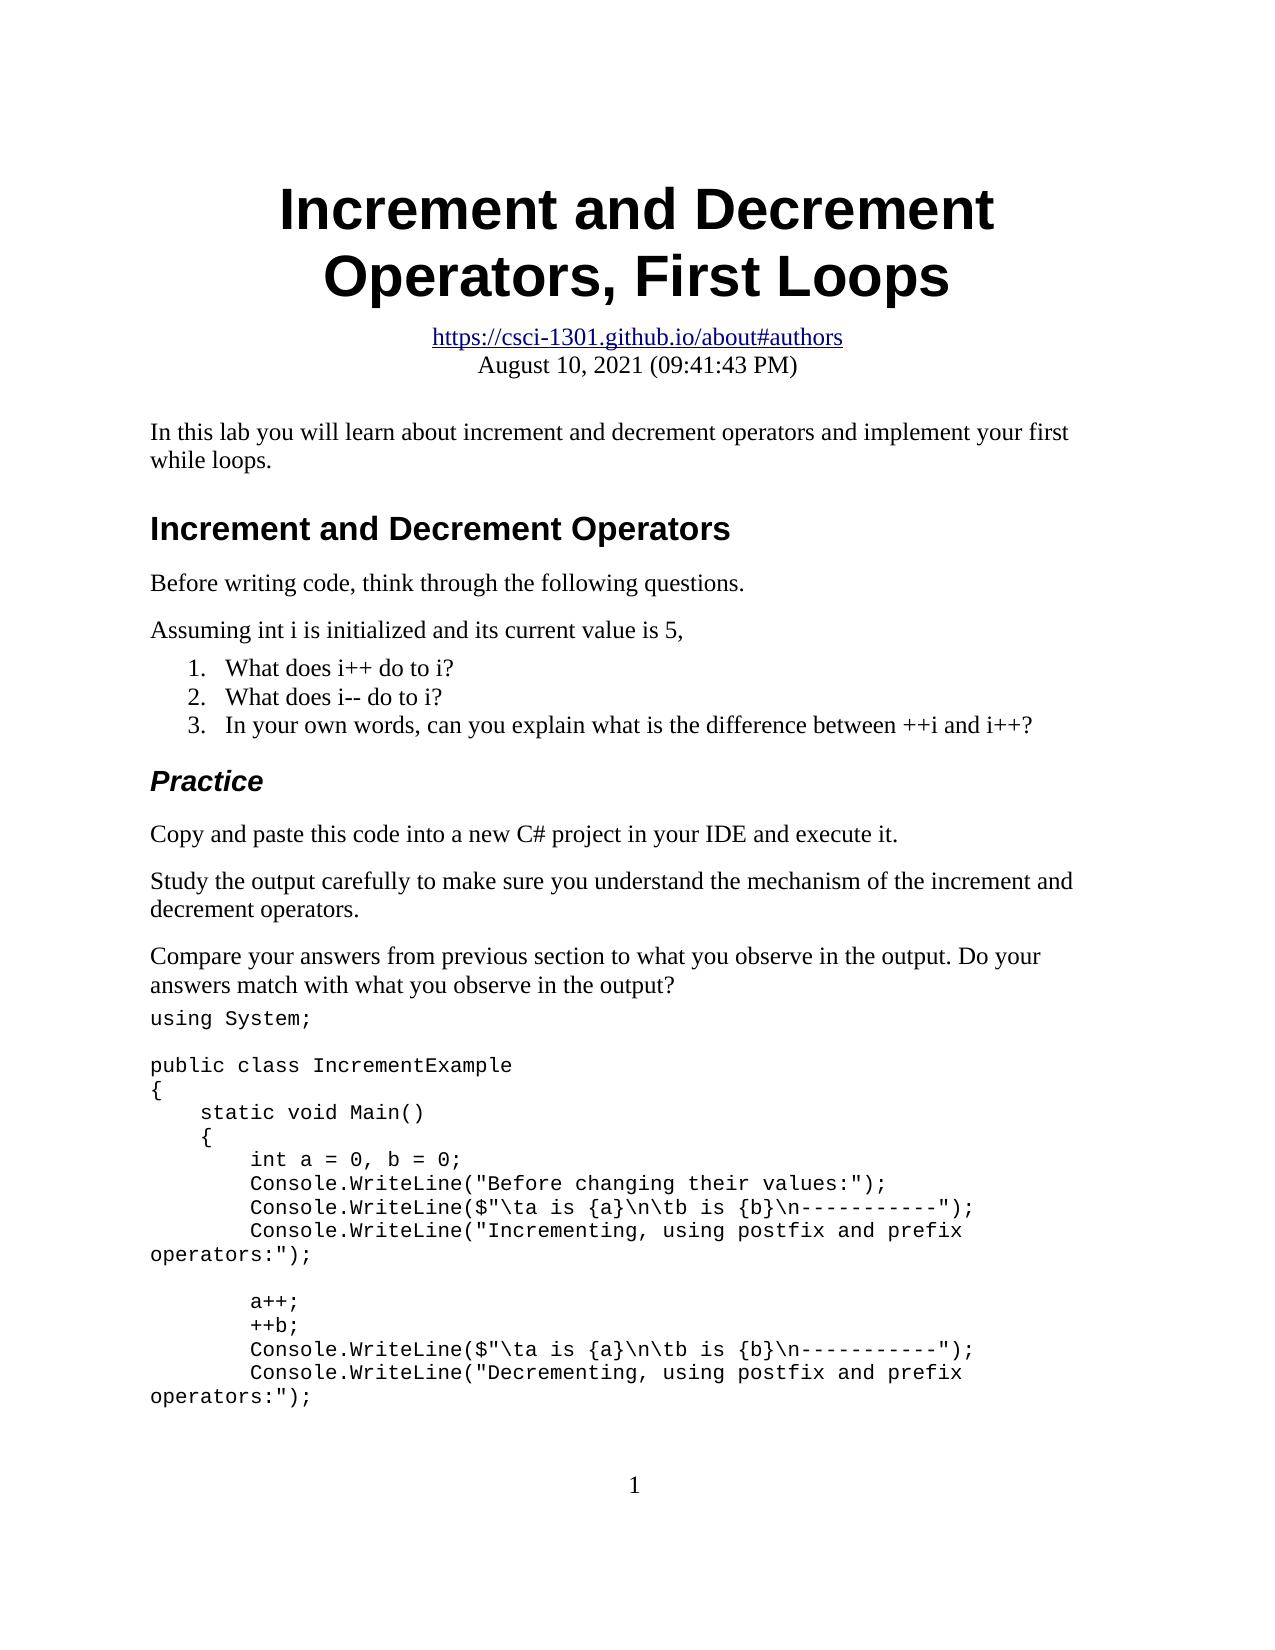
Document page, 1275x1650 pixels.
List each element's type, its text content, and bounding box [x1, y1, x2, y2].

text { [150, 1078, 1125, 1102]
text public class IncrementExample [150, 1055, 1125, 1078]
text ++b; [150, 1315, 1125, 1339]
text using System; [150, 1008, 1125, 1031]
text Before writing code, think through the following questions. [150, 568, 1125, 597]
text Console.WriteLine($"\ta is {a}\n\tb is {b}\n-----------"); [150, 1339, 1125, 1362]
text Study the output carefully to make sure you understand the mechanism of the increment and decrement operators. [150, 866, 1125, 923]
list What does i-- do to i? [187, 682, 1125, 710]
text static void Main() [150, 1102, 1125, 1126]
text Console.WriteLine("Before changing their values:"); [150, 1173, 1125, 1197]
text In this lab you will learn about increment and decrement operators and implement your first while loops. [150, 417, 1125, 474]
text Console.WriteLine("Decrementing, using postfix and prefix operators:"); [150, 1362, 1125, 1409]
text Console.WriteLine($"\ta is {a}\n\tb is {b}\n-----------"); [150, 1197, 1125, 1220]
subtitle Practice [150, 764, 1125, 798]
text int a = 0, b = 0; [150, 1149, 1125, 1173]
text Assuming int i is initialized and its current value is 5, [150, 615, 1125, 644]
text Console.WriteLine("Incrementing, using postfix and prefix operators:"); [150, 1220, 1125, 1268]
text { [150, 1126, 1125, 1149]
text Copy and paste this code into a new C# project in your IDE and execute it. [150, 819, 1125, 848]
subtitle Increment and Decrement Operators [150, 508, 1125, 547]
text Compare your answers from previous section to what you observe in the output. Do your answers match with what you observe in the output? [150, 941, 1125, 999]
list What does i++ do to i? [187, 653, 1125, 682]
text https://csci-1301.github.io/about#authors [150, 322, 1125, 350]
list In your own words, can you explain what is the difference between ++i and i++? [187, 710, 1125, 739]
text August 10, 2021 (09:41:43 PM) [150, 350, 1125, 379]
text a++; [150, 1291, 1125, 1315]
title Increment and Decrement Operators, First Loops [150, 175, 1125, 309]
